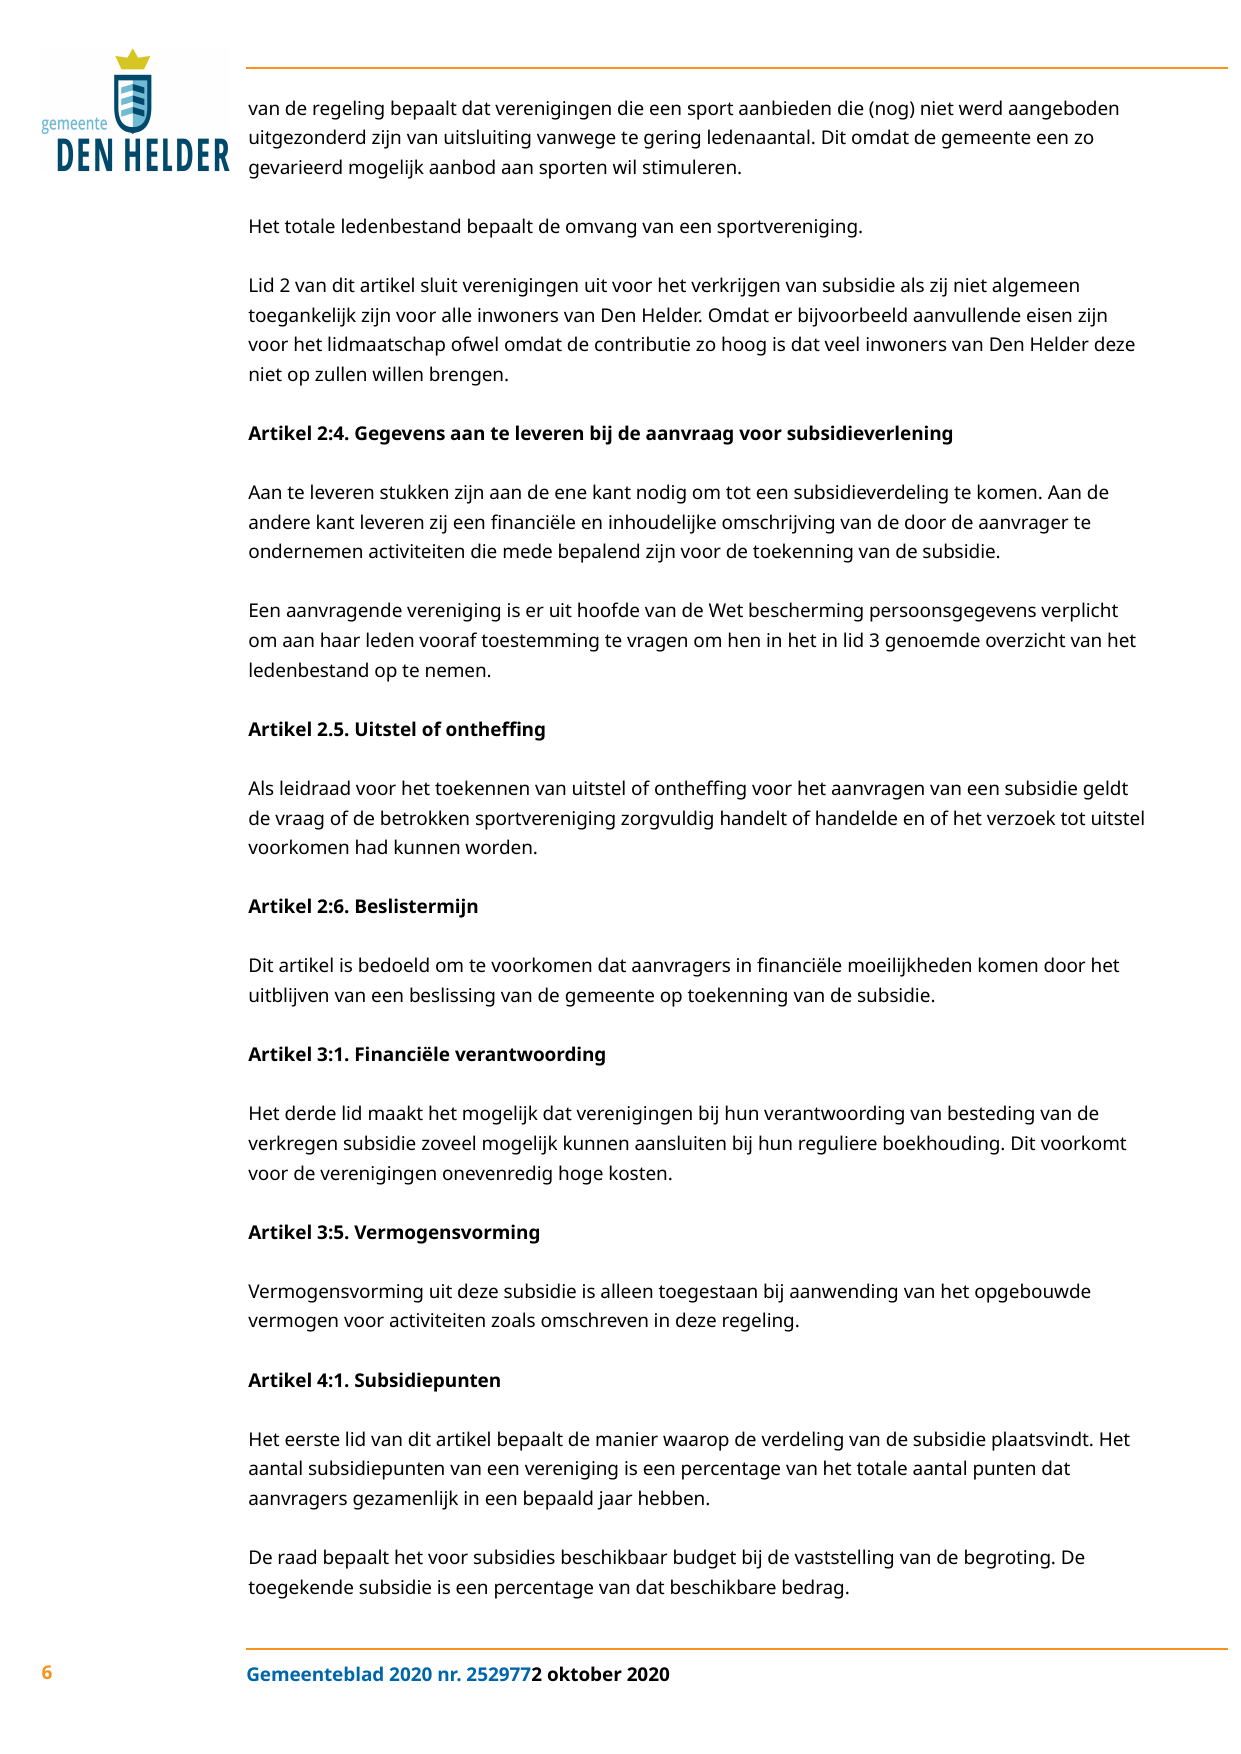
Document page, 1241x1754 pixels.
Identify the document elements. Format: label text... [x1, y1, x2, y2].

picture [220, 160, 224, 172]
picture [182, 144, 187, 165]
text Als leidraad voor het toekennen van uitstel of ontheffing voor het aanvragen van een subsidie geldt de vraag of de betrokken sportvereniging zorgvuldig handelt of handelde en of het verzoek tot uitstel voorkomen had kunnen worden. [248, 775, 1152, 860]
text Het derde lid maakt het mogelijk dat verenigingen bij hun verantwoording van besteding van de verkregen subsidie zoveel mogelijk kunnen aansluiten bij hun reguliere boekhouding. Dit voorkomt voor de verenigingen onevenredig hoge kosten. [248, 1101, 1152, 1186]
text Aan te leveren stukken zijn aan de ene kant nodig om tot een subsidieverdeling te komen. Aan de andere kant leveren zij een financiële en inhoudelijke omschrijving van de door de aanvrager te ondernemen activiteiten die mede bepalend zijn voor de toekenning van de subsidie. [248, 479, 1152, 564]
text Artikel 4:1. Subsidiepunten [248, 1367, 1152, 1393]
picture [63, 144, 68, 165]
text De raad bepaalt het voor subsidies beschikbaar budget bij de vaststelling van de begroting. De toegekende subsidie is een percentage van dat beschikbare bedrag. [248, 1544, 1152, 1600]
text Artikel 2.5. Uitstel of ontheffing [248, 716, 1152, 742]
text Artikel 2:6. Beslistermijn [248, 893, 1152, 919]
text Artikel 2:4. Gegevens aan te leveren bij de aanvraag voor subsidieverlening [248, 420, 1152, 446]
text Artikel 3:5. Vermogensvorming [248, 1219, 1152, 1245]
text Lid 2 van dit artikel sluit verenigingen uit voor het verkrijgen van subsidie als zij niet algemeen toegankelijk zijn voor alle inwoners van Den Helder. Omdat er bijvoorbeeld aanvullende eisen zijn voor het lidmaatschap ofwel omdat de contributie zo hoog is dat veel inwoners van Den Helder deze niet op zullen willen brengen. [248, 272, 1152, 387]
picture [41, 47, 231, 172]
picture [130, 157, 135, 172]
picture [100, 154, 106, 172]
text Vermogensvorming uit deze subsidie is alleen toegestaan bij aanwending van het opgebouwde vermogen voor activiteiten zoals omschreven in deze regeling. [248, 1278, 1152, 1333]
text Artikel 3:1. Financiële verantwoording [248, 1041, 1152, 1067]
text Het eerste lid van dit artikel bepaalt de manier waarop de verdeling van de subsidie plaatsvindt. Het aantal subsidiepunten van een vereniging is een percentage van het totale aantal punten dat aanvragers gezamenlijk in een bepaald jaar hebben. [248, 1426, 1152, 1511]
text van de regeling bepaalt dat verenigingen die een sport aanbieden die (nog) niet werd aangeboden uitgezonderd zijn van uitsluiting vanwege te gering ledenaantal. Dit omdat de gemeente een zo gevarieerd mogelijk aanbod aan sporten wil stimuleren. [248, 95, 1152, 180]
text Een aanvragende vereniging is er uit hoofde van de Wet bescherming persoonsgegevens verplicht om aan haar leden vooraf toestemming te vragen om hen in het in lid 3 genoemde overzicht van het ledenbestand op te nemen. [248, 598, 1152, 683]
text Dit artikel is bedoeld om te voorkomen dat aanvragers in financiële moeilijkheden komen door het uitblijven van een beslissing van de gemeente op toekenning van de subsidie. [248, 953, 1152, 1008]
text Het totale ledenbestand bepaalt de omvang van een sportvereniging. [248, 213, 1152, 239]
